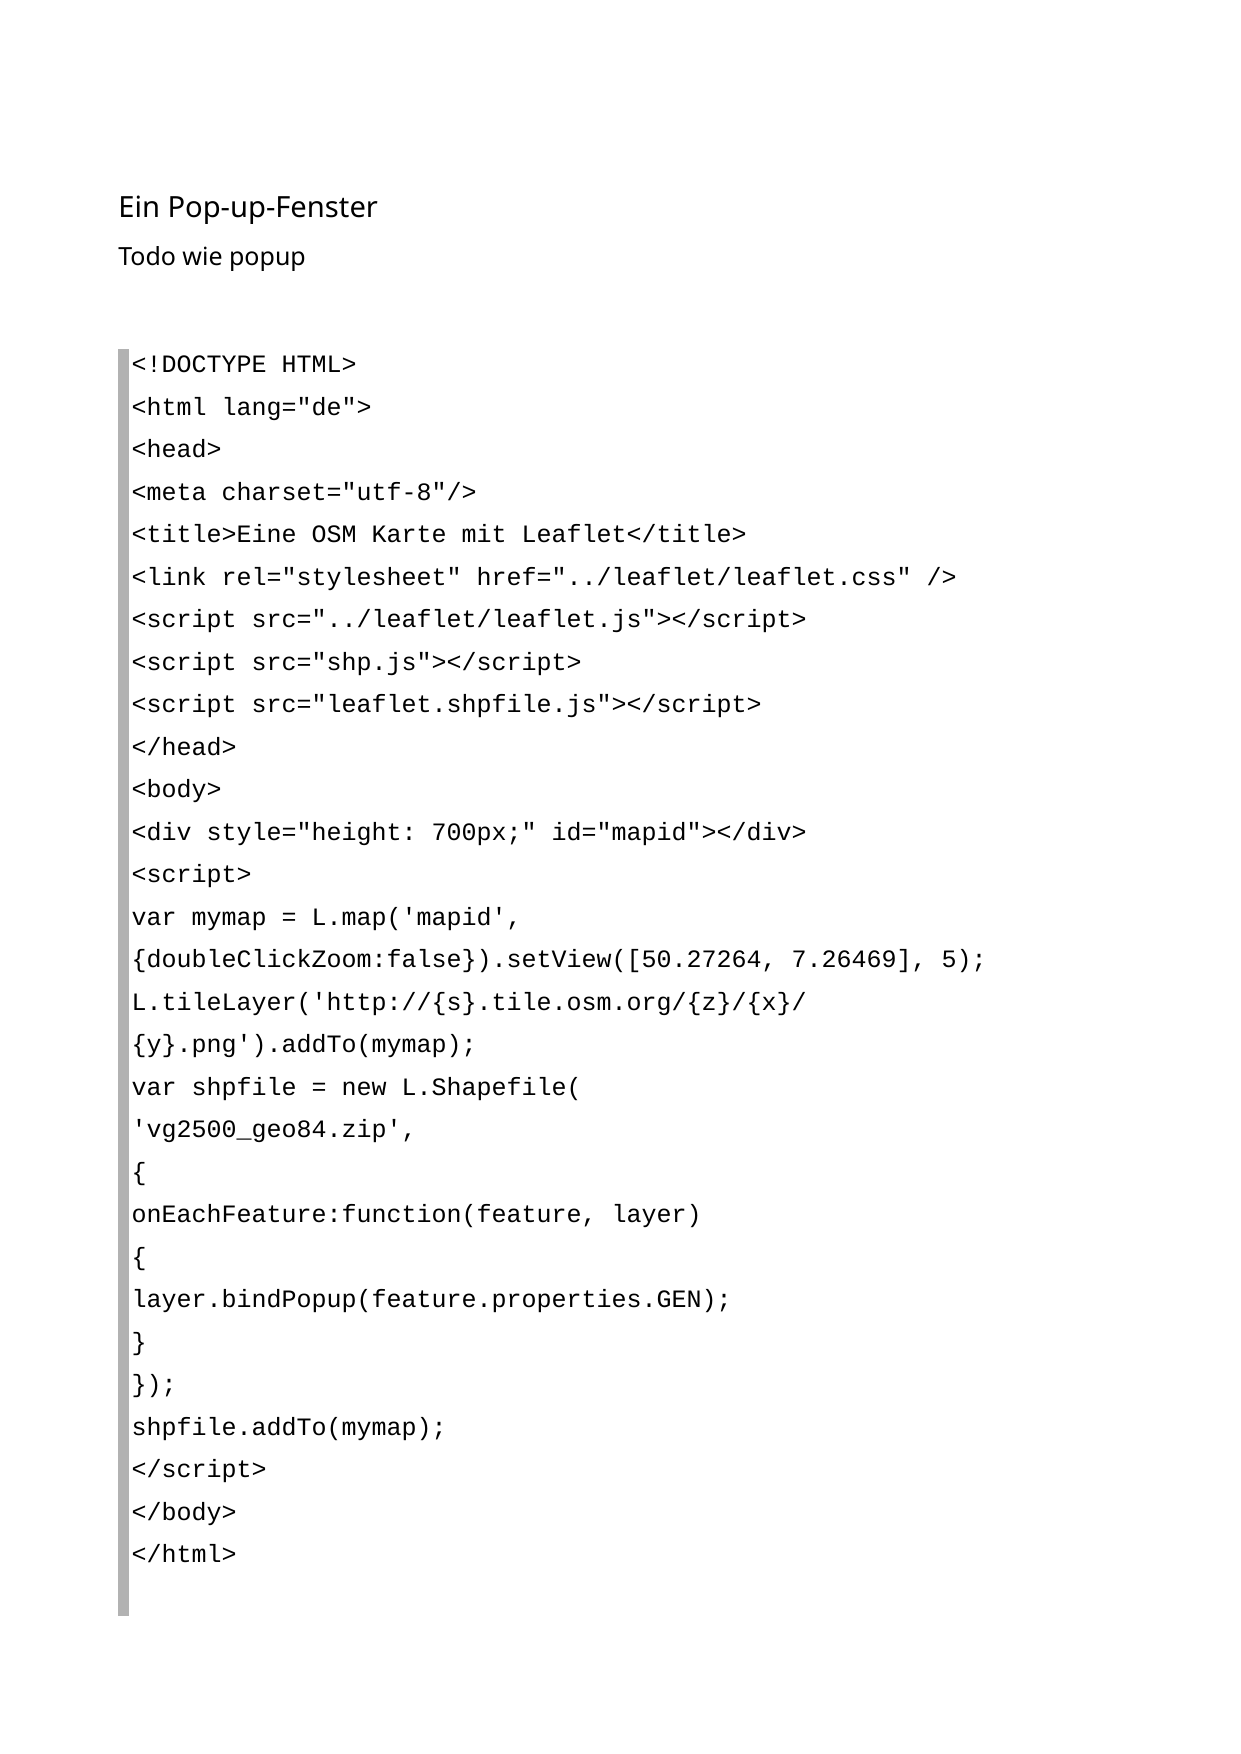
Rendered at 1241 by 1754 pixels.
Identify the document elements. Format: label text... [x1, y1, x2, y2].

subtitle Ein Pop-up-Fenster [118, 186, 1122, 226]
text </script> [129, 1454, 1122, 1485]
text <head> [129, 434, 1122, 465]
text layer.bindPopup(feature.properties.GEN); [129, 1284, 1122, 1315]
text { [129, 1157, 1122, 1188]
text <html lang="de"> [129, 392, 1122, 423]
text shpfile.addTo(mymap); [129, 1412, 1122, 1443]
text L.tileLayer('http://{s}.tile.osm.org/{z}/{x}/{y}.png').addTo(mymap); [129, 987, 1122, 1060]
text onEachFeature:function(feature, layer) [129, 1199, 1122, 1230]
text }); [129, 1369, 1122, 1400]
text <script> [129, 859, 1122, 890]
text <body> [129, 774, 1122, 805]
text <!DOCTYPE HTML> [129, 349, 1122, 380]
text </html> [129, 1539, 1122, 1570]
text { [129, 1242, 1122, 1273]
text <script src="leaflet.shpfile.js"></script> [129, 689, 1122, 720]
text <link rel="stylesheet" href="../leaflet/leaflet.css" /> [129, 562, 1122, 593]
text var shpfile = new L.Shapefile( [129, 1072, 1122, 1103]
text } [129, 1327, 1122, 1358]
text <meta charset="utf-8"/> [129, 477, 1122, 508]
text 'vg2500_geo84.zip', [129, 1114, 1122, 1145]
text <script src="shp.js"></script> [129, 647, 1122, 678]
text <div style="height: 700px;" id="mapid"></div> [129, 817, 1122, 848]
text <script src="../leaflet/leaflet.js"></script> [129, 604, 1122, 635]
text <title>Eine OSM Karte mit Leaflet</title> [129, 519, 1122, 550]
text var mymap = L.map('mapid', {doubleClickZoom:false}).setView([50.27264, 7.26469], 5); [129, 902, 1122, 975]
text Todo wie popup [118, 238, 1122, 272]
text </body> [129, 1497, 1122, 1528]
text </head> [129, 732, 1122, 763]
